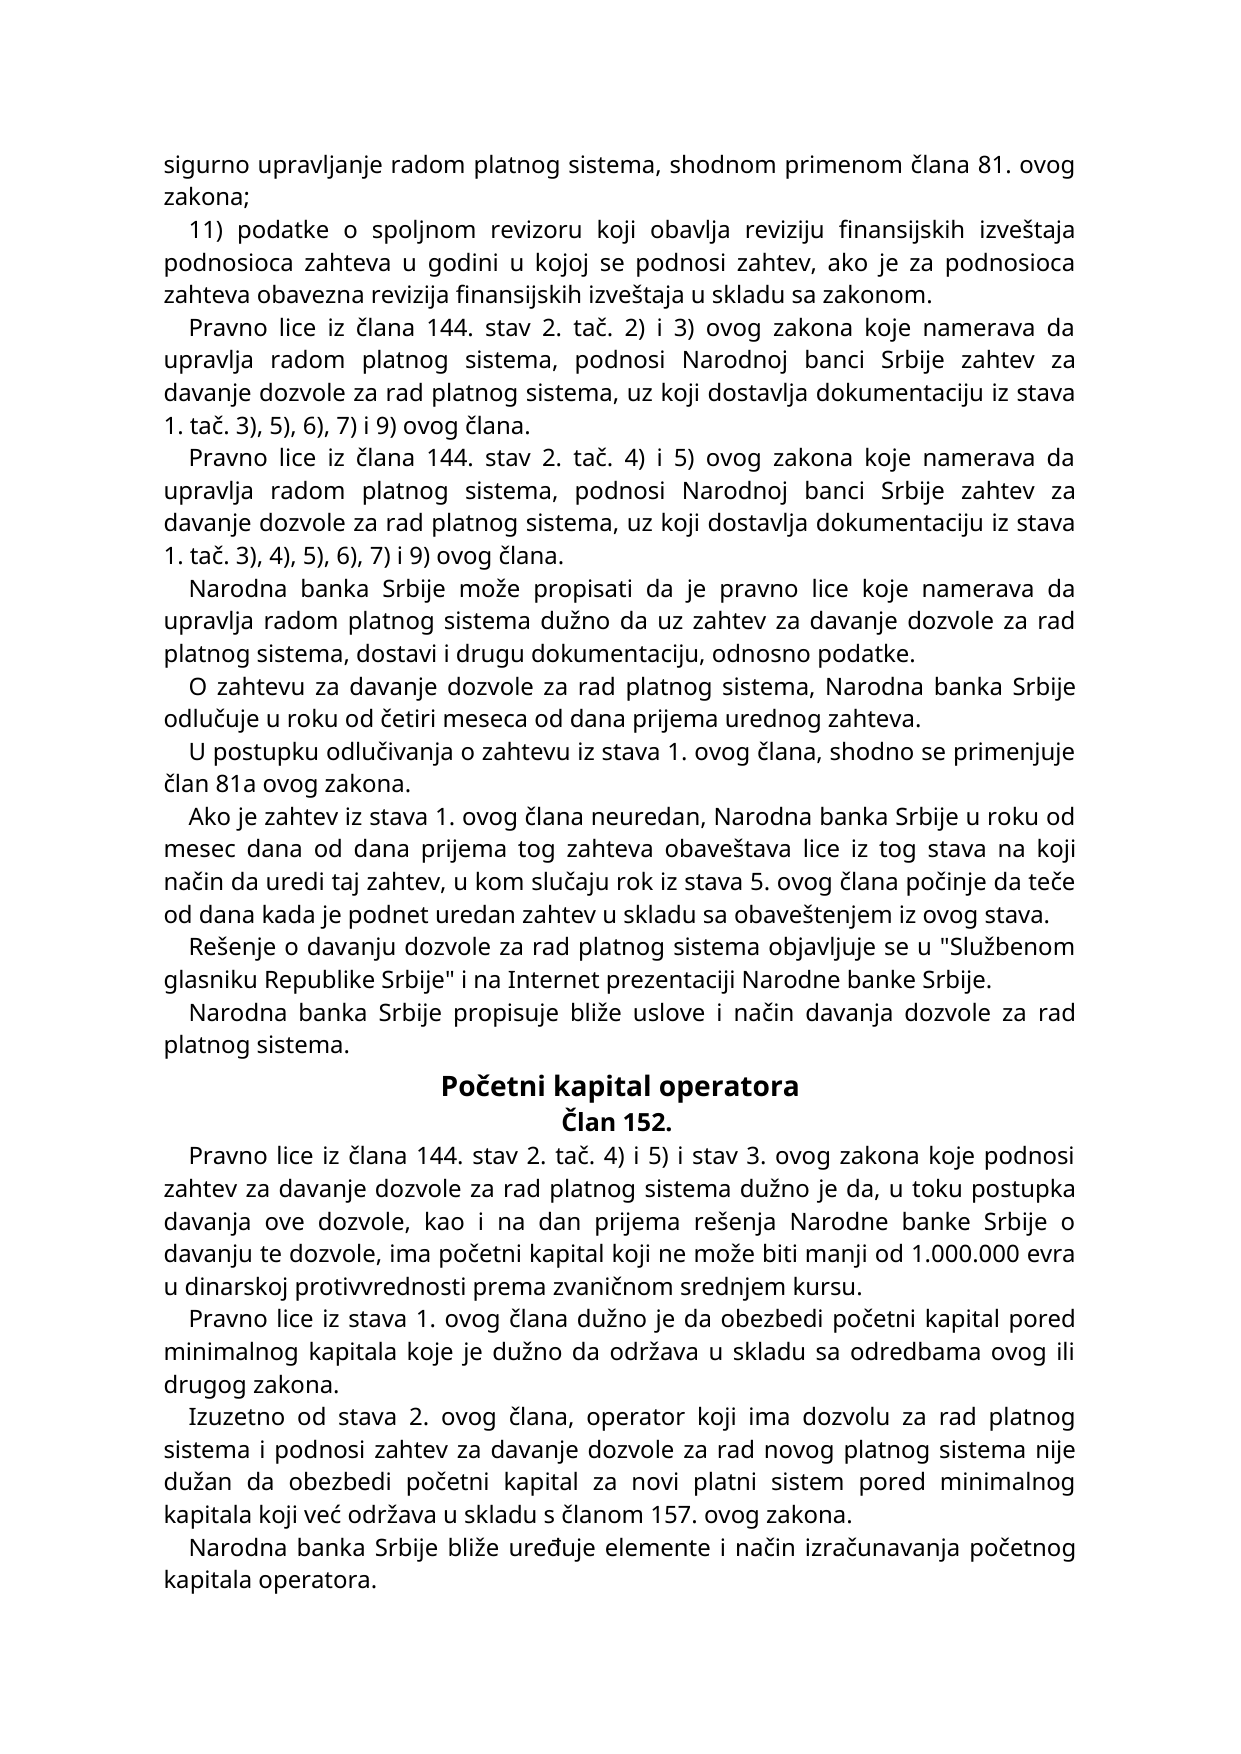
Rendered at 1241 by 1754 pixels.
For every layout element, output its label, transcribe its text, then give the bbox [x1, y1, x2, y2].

text 11) podatke o spoljnom revizoru koji obavlja reviziju finansijskih izveštaja podnosioca zahteva u godini u kojoj se podnosi zahtev, ako je za podnosioca zahteva obavezna revizija finansijskih izveštaja u skladu sa zakonom. [163, 213, 1077, 311]
text Početni kapital operatora [148, 1067, 1093, 1105]
text Rešenje o davanju dozvole za rad platnog sistema objavljuje se u "Službenom glasniku Republike Srbije" i na Internet prezentaciji Narodne banke Srbije. [163, 930, 1077, 995]
text Narodna banka Srbije propisuje bliže uslove i način davanja dozvole za rad platnog sistema. [163, 995, 1077, 1061]
text sigurno upravljanje radom platnog sistema, shodnom primenom člana 81. ovog zakona; [163, 148, 1077, 213]
text Pravno lice iz stava 1. ovog člana dužno je da obezbedi početni kapital pored minimalnog kapitala koje je dužno da održava u skladu sa odredbama ovog ili drugog zakona. [163, 1302, 1077, 1400]
text Pravno lice iz člana 144. stav 2. tač. 4) i 5) i stav 3. ovog zakona koje podnosi zahtev za davanje dozvole za rad platnog sistema dužno je da, u toku postupka davanja ove dozvole, kao i na dan prijema rešenja Narodne banke Srbije o davanju te dozvole, ima početni kapital koji ne može biti manji od 1.000.000 evra u dinarskoj protivvrednosti prema zvaničnom srednjem kursu. [163, 1139, 1077, 1302]
text Član 152. ﻿ [148, 1105, 1093, 1139]
text Pravno lice iz člana 144. stav 2. tač. 4) i 5) ovog zakona koje namerava da upravlja radom platnog sistema, podnosi Narodnoj banci Srbije zahtev za davanje dozvole za rad platnog sistema, uz koji dostavlja dokumentaciju iz stava 1. tač. 3), 4), 5), 6), 7) i 9) ovog člana. [163, 441, 1077, 571]
text Izuzetno od stava 2. ovog člana, operator koji ima dozvolu za rad platnog sistema i podnosi zahtev za davanje dozvole za rad novog platnog sistema nije dužan da obezbedi početni kapital za novi platni sistem pored minimalnog kapitala koji već održava u skladu s članom 157. ovog zakona. [163, 1400, 1077, 1530]
text Narodna banka Srbije bliže uređuje elemente i način izračunavanja početnog kapitala operatora. [163, 1530, 1077, 1596]
text Ako je zahtev iz stava 1. ovog člana neuredan, Narodna banka Srbije u roku od mesec dana od dana prijema tog zahteva obaveštava lice iz tog stava na koji način da uredi taj zahtev, u kom slučaju rok iz stava 5. ovog člana počinje da teče od dana kada je podnet uredan zahtev u skladu sa obaveštenjem iz ovog stava. [163, 800, 1077, 930]
text Pravno lice iz člana 144. stav 2. tač. 2) i 3) ovog zakona koje namerava da upravlja radom platnog sistema, podnosi Narodnoj banci Srbije zahtev za davanje dozvole za rad platnog sistema, uz koji dostavlja dokumentaciju iz stava 1. tač. 3), 5), 6), 7) i 9) ovog člana. [163, 311, 1077, 441]
text O zahtevu za davanje dozvole za rad platnog sistema, Narodna banka Srbije odlučuje u roku od četiri meseca od dana prijema urednog zahteva. [163, 669, 1077, 734]
text Narodna banka Srbije može propisati da je pravno lice koje namerava da upravlja radom platnog sistema dužno da uz zahtev za davanje dozvole za rad platnog sistema, dostavi i drugu dokumentaciju, odnosno podatke. [163, 571, 1077, 669]
text U postupku odlučivanja o zahtevu iz stava 1. ovog člana, shodno se primenjuje član 81a ovog zakona. [163, 734, 1077, 800]
